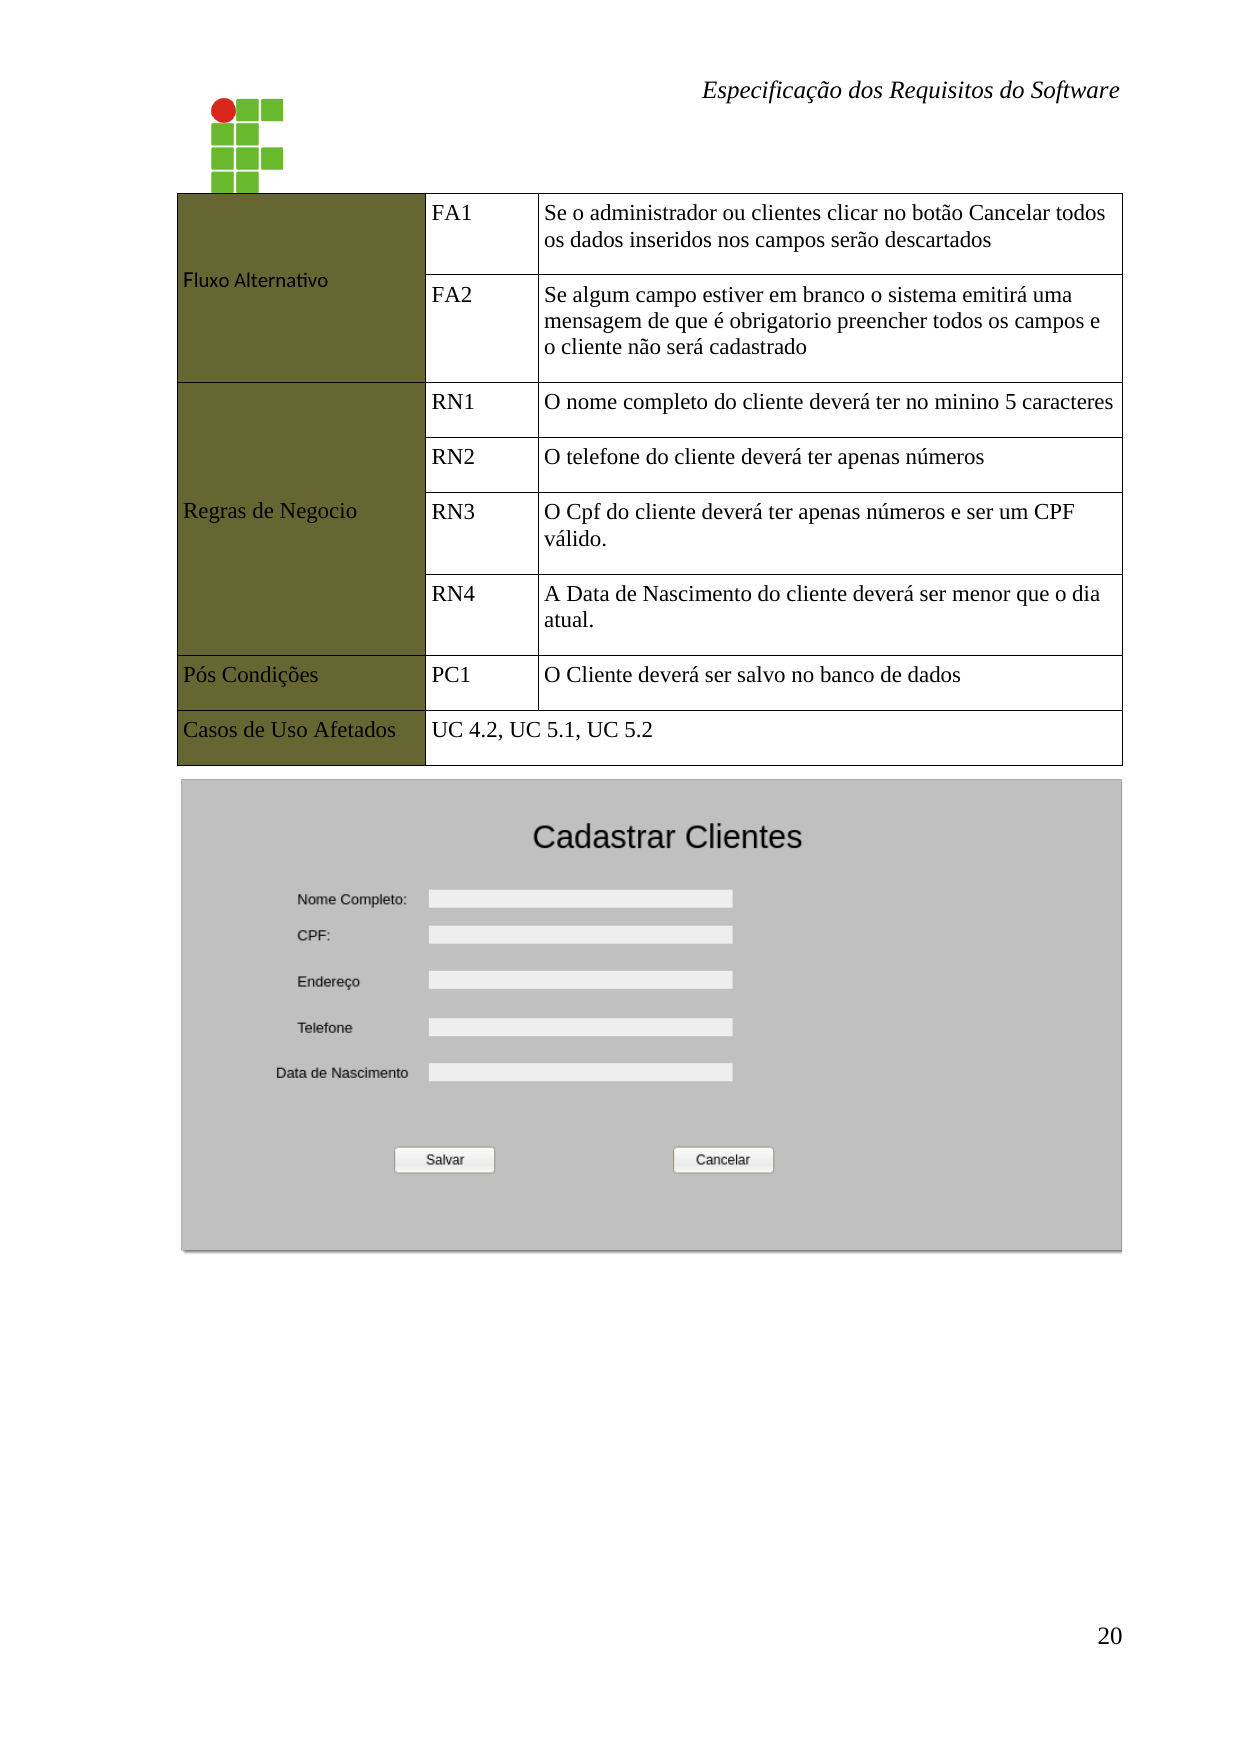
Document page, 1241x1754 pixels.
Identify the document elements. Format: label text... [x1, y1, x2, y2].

table_cell O telefone do cliente deverá ter apenas números [539, 438, 1122, 492]
table_cell Se o administrador ou clientes clicar no botão Cancelar todos os dados inseridos nos campos serão descartados [539, 194, 1122, 274]
table_cell Se algum campo estiver em branco o sistema emitirá uma mensagem de que é obrigatorio preencher todos os campos e o cliente não será cadastrado [539, 275, 1122, 382]
table_cell A Data de Nascimento do cliente deverá ser menor que o dia atual. [539, 575, 1122, 655]
table_cell Pós Condições [178, 656, 425, 710]
table_cell RN1 [426, 383, 538, 437]
picture [208, 98, 284, 193]
table_cell UC 4.2, UC 5.1, UC 5.2 [426, 711, 1122, 765]
table_cell RN2 [426, 438, 538, 492]
table_cell FA2 [426, 275, 538, 382]
table_cell O Cpf do cliente deverá ter apenas números e ser um CPF válido. [539, 493, 1122, 573]
table_cell Regras de Negocio [178, 383, 425, 655]
table_cell RN4 [426, 575, 538, 655]
table_cell Fluxo Alternativo [178, 194, 425, 382]
table_cell O Cliente deverá ser salvo no banco de dados [539, 656, 1122, 710]
table_cell O nome completo do cliente deverá ter no minino 5 caracteres [539, 383, 1122, 437]
table_cell Casos de Uso Afetados [178, 711, 425, 765]
table_cell RN3 [426, 493, 538, 573]
table_cell PC1 [426, 656, 538, 710]
table_cell FA1 [426, 194, 538, 274]
picture [177, 777, 1123, 1257]
